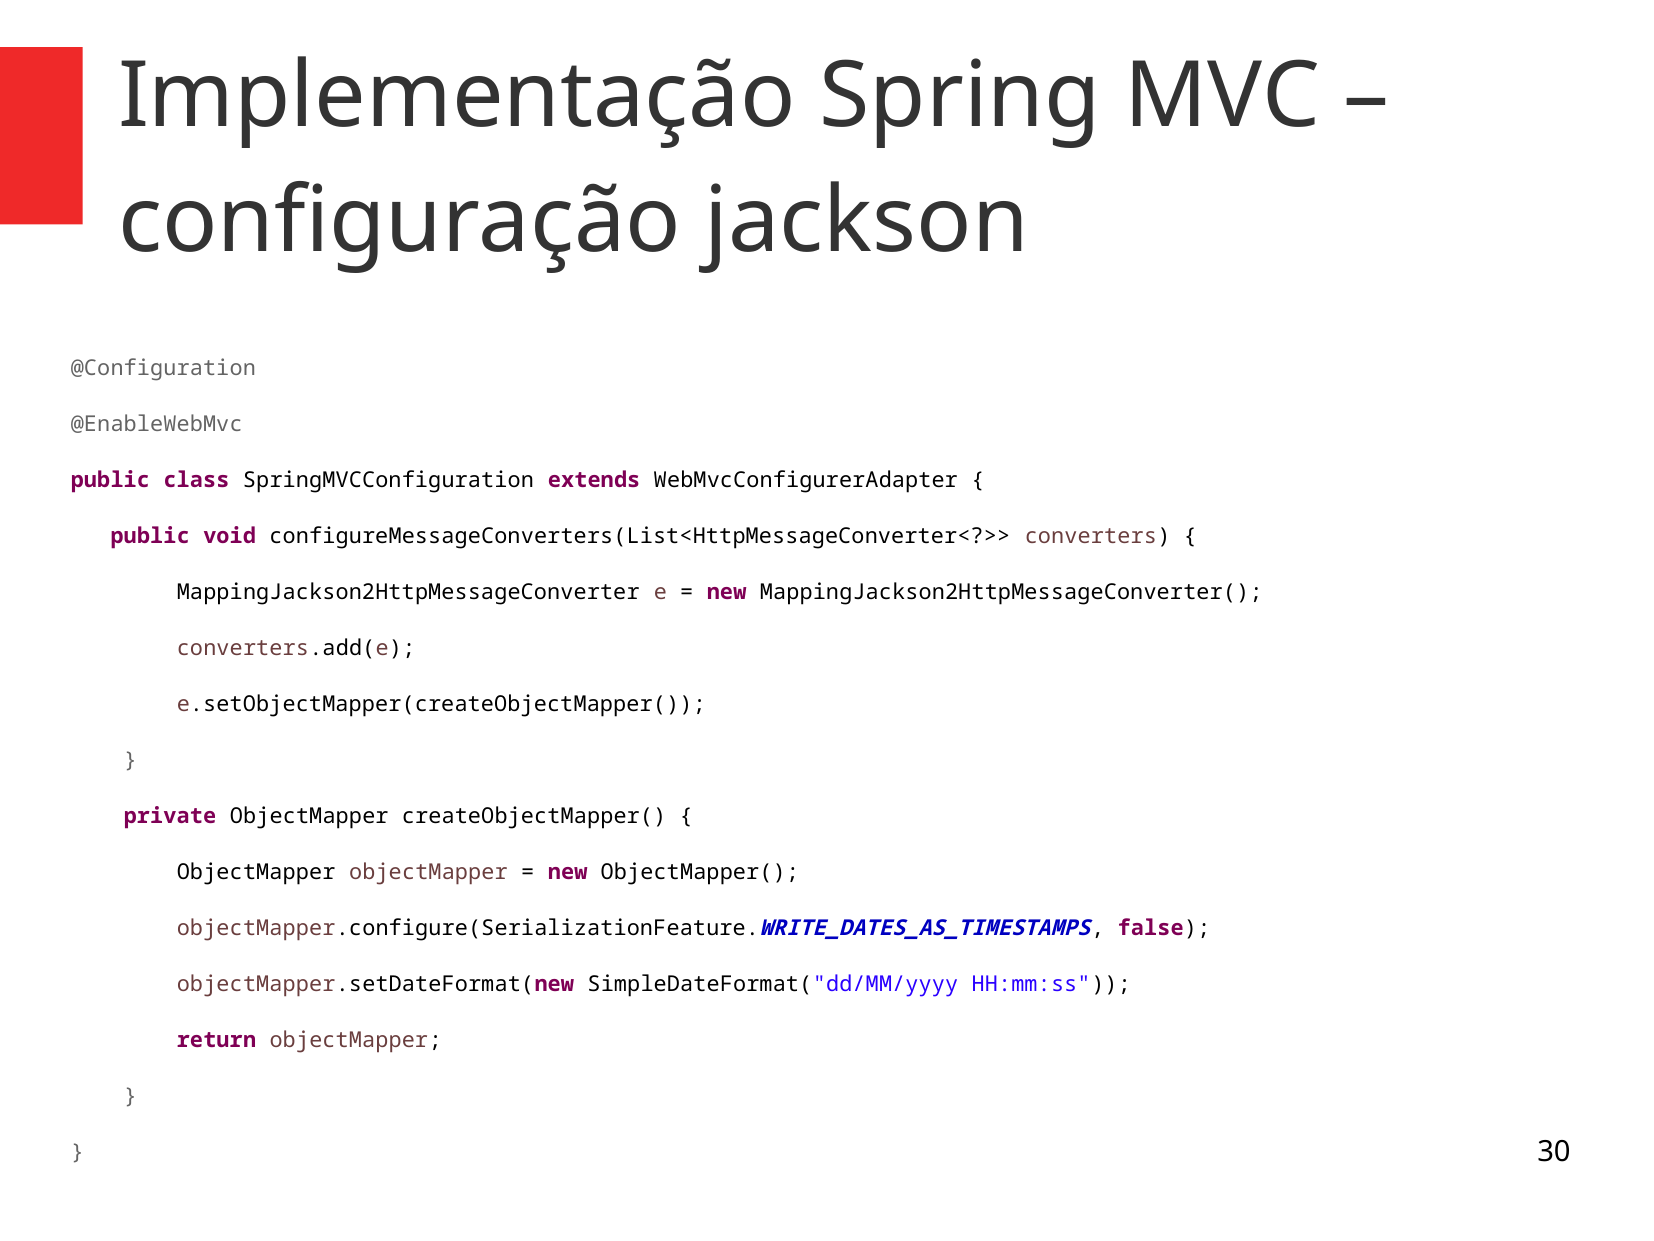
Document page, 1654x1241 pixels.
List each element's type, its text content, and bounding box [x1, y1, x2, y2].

list @Configuration @EnableWebMvc public class SpringMVCConfiguration extends WebMvcConfigurerAdapter { public void configureMessageConverters(List<HttpMessageConverter<?>> converters) { MappingJackson2HttpMessageConverter e = new MappingJackson2HttpMessageConverter(); converters.add(e); e.setObjectMapper(createObjectMapper()); } private ObjectMapper createObjectMapper() { ObjectMapper objectMapper = new ObjectMapper(); objectMapper.configure(SerializationFeature.WRITE_DATES_AS_TIMESTAMPS, false); objectMapper.setDateFormat(new SimpleDateFormat("dd/MM/yyyy HH:mm:ss")); return objectMapper; } } [70, 352, 1489, 1170]
title Implementação Spring MVC – configuração jackson [118, 45, 1571, 261]
